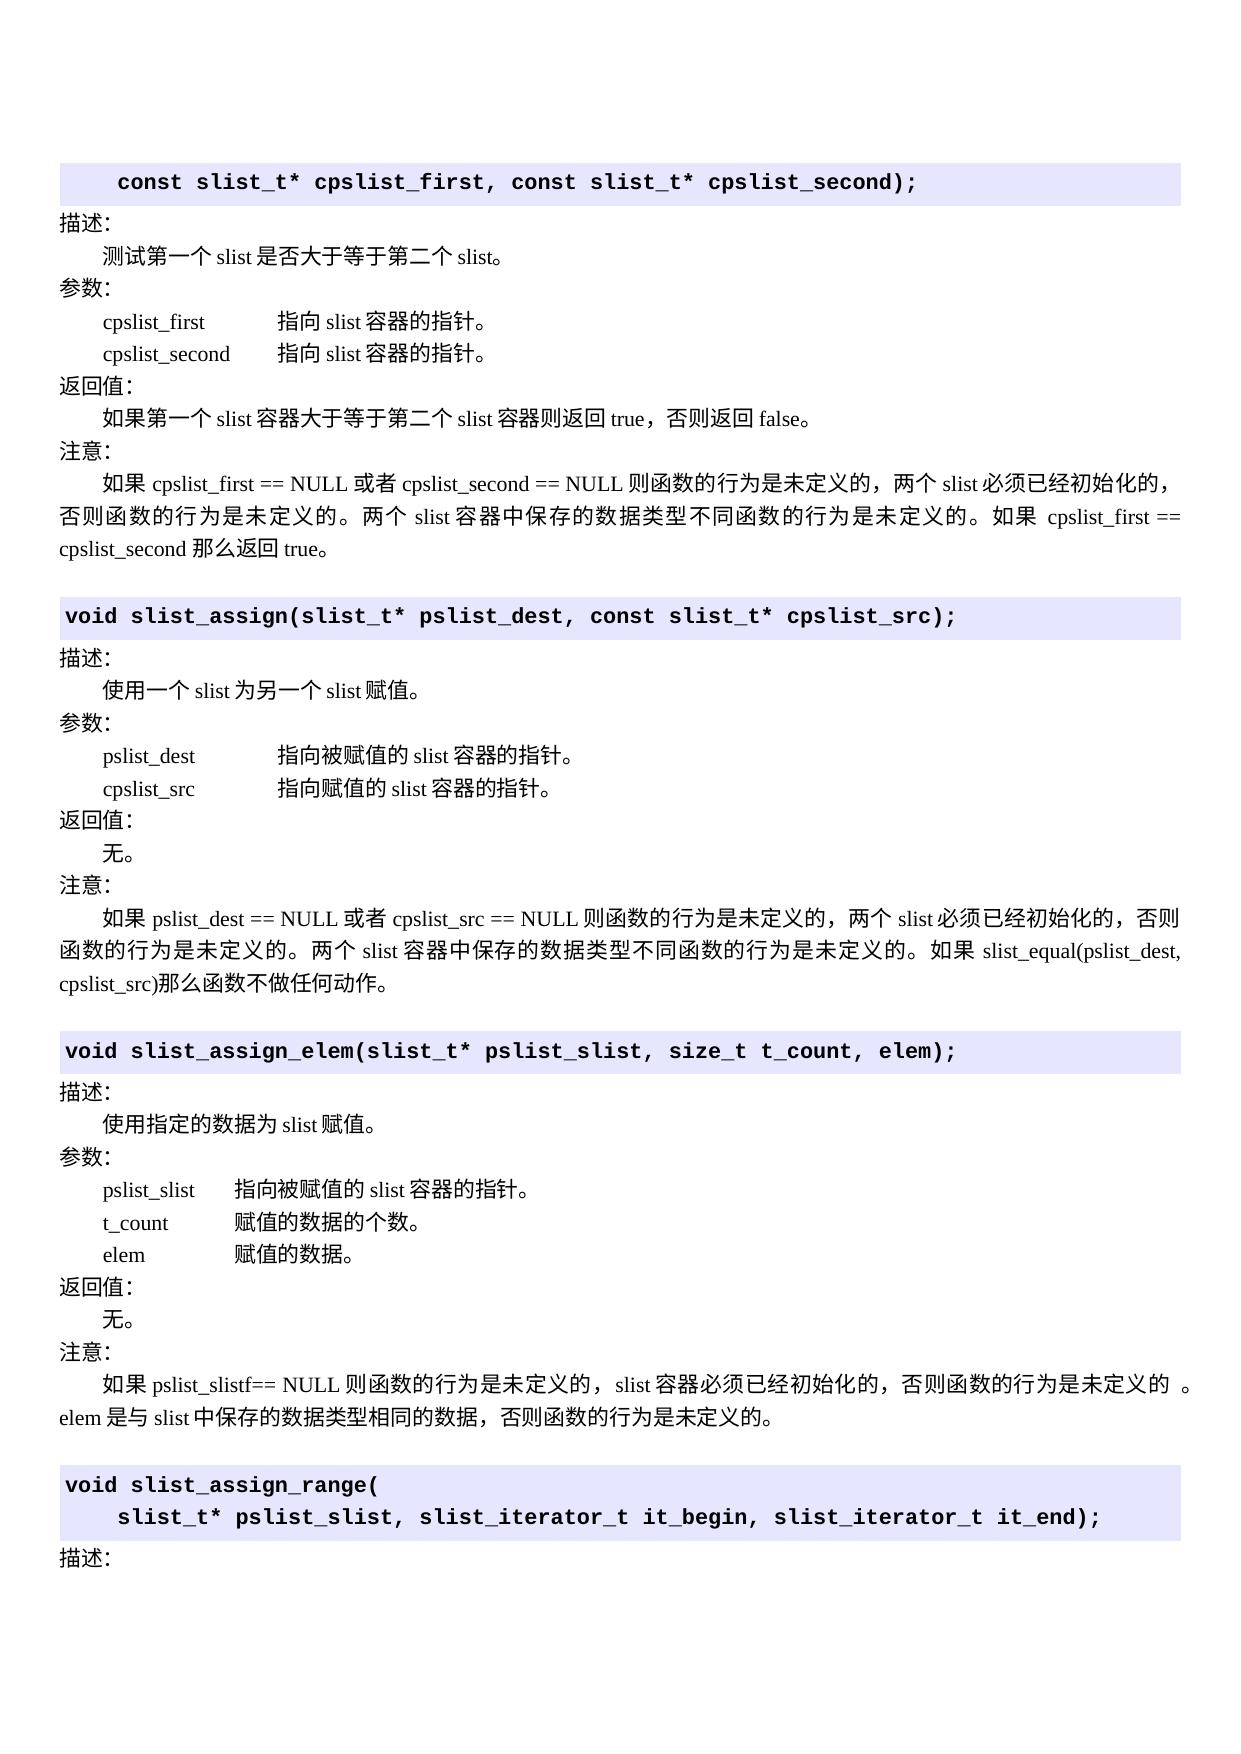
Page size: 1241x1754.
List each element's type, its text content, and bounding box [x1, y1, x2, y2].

text pslist_slist 指向被赋值的slist容器的指针。 [59, 1172, 1181, 1204]
text 参数： [59, 271, 1181, 303]
table_header void slist_assign_range( slist_t* pslist_slist, slist_iterator_t it_begin, slist_iterator_t it_end); [60, 1465, 1181, 1541]
table_header void slist_assign_elem(slist_t* pslist_slist, size_t t_count, elem); [60, 1031, 1181, 1074]
text 使用一个slist为另一个slist赋值。 [59, 673, 1181, 705]
text 如果第一个slist容器大于等于第二个slist容器则返回true，否则返回false。 [59, 401, 1181, 433]
text pslist_dest 指向被赋值的slist容器的指针。 [59, 738, 1181, 770]
text 使用指定的数据为slist赋值。 [59, 1107, 1181, 1139]
text cpslist_second 指向slist容器的指针。 [59, 336, 1181, 368]
text 如果 pslist_dest == NULL或者cpslist_src == NULL则函数的行为是未定义的，两个slist必须已经初始化的，否则函数的行为是未定义的。两个slist容器中保存的数据类型不同函数的行为是未定义的。如果slist_equal(pslist_dest, cpslist_src)那么函数不做任何动作。 [59, 900, 1181, 998]
text 描述： [59, 1542, 1181, 1573]
text 返回值： [59, 368, 1181, 401]
text 如果pslist_slistf== NULL则函数的行为是未定义的，slist容器必须已经初始化的，否则函数的行为是未定义的。elem是与slist中保存的数据类型相同的数据，否则函数的行为是未定义的。 [59, 1367, 1181, 1432]
text 描述： [59, 641, 1181, 673]
text 无。 [59, 1302, 1181, 1334]
table_header const slist_t* cpslist_first, const slist_t* cpslist_second); [60, 163, 1181, 206]
text 无。 [59, 835, 1181, 868]
text t_count 赋值的数据的个数。 [59, 1204, 1181, 1237]
table_header void slist_assign(slist_t* pslist_dest, const slist_t* cpslist_src); [60, 597, 1181, 640]
text 描述： [59, 207, 1181, 238]
text 参数： [59, 705, 1181, 738]
text 注意： [59, 868, 1181, 900]
text 返回值： [59, 1269, 1181, 1302]
text 参数： [59, 1139, 1181, 1172]
text 如果 cpslist_first == NULL或者cpslist_second == NULL则函数的行为是未定义的，两个slist必须已经初始化的，否则函数的行为是未定义的。两个slist容器中保存的数据类型不同函数的行为是未定义的。如果 cpslist_first == cpslist_second 那么返回true。 [59, 466, 1181, 563]
text elem 赋值的数据。 [59, 1237, 1181, 1269]
text 注意： [59, 1334, 1181, 1367]
text cpslist_src 指向赋值的slist容器的指针。 [59, 770, 1181, 803]
text 测试第一个slist是否大于等于第二个slist。 [59, 238, 1181, 271]
text cpslist_first 指向slist容器的指针。 [59, 303, 1181, 336]
text 返回值： [59, 803, 1181, 835]
text 描述： [59, 1075, 1181, 1107]
text 注意： [59, 433, 1181, 466]
